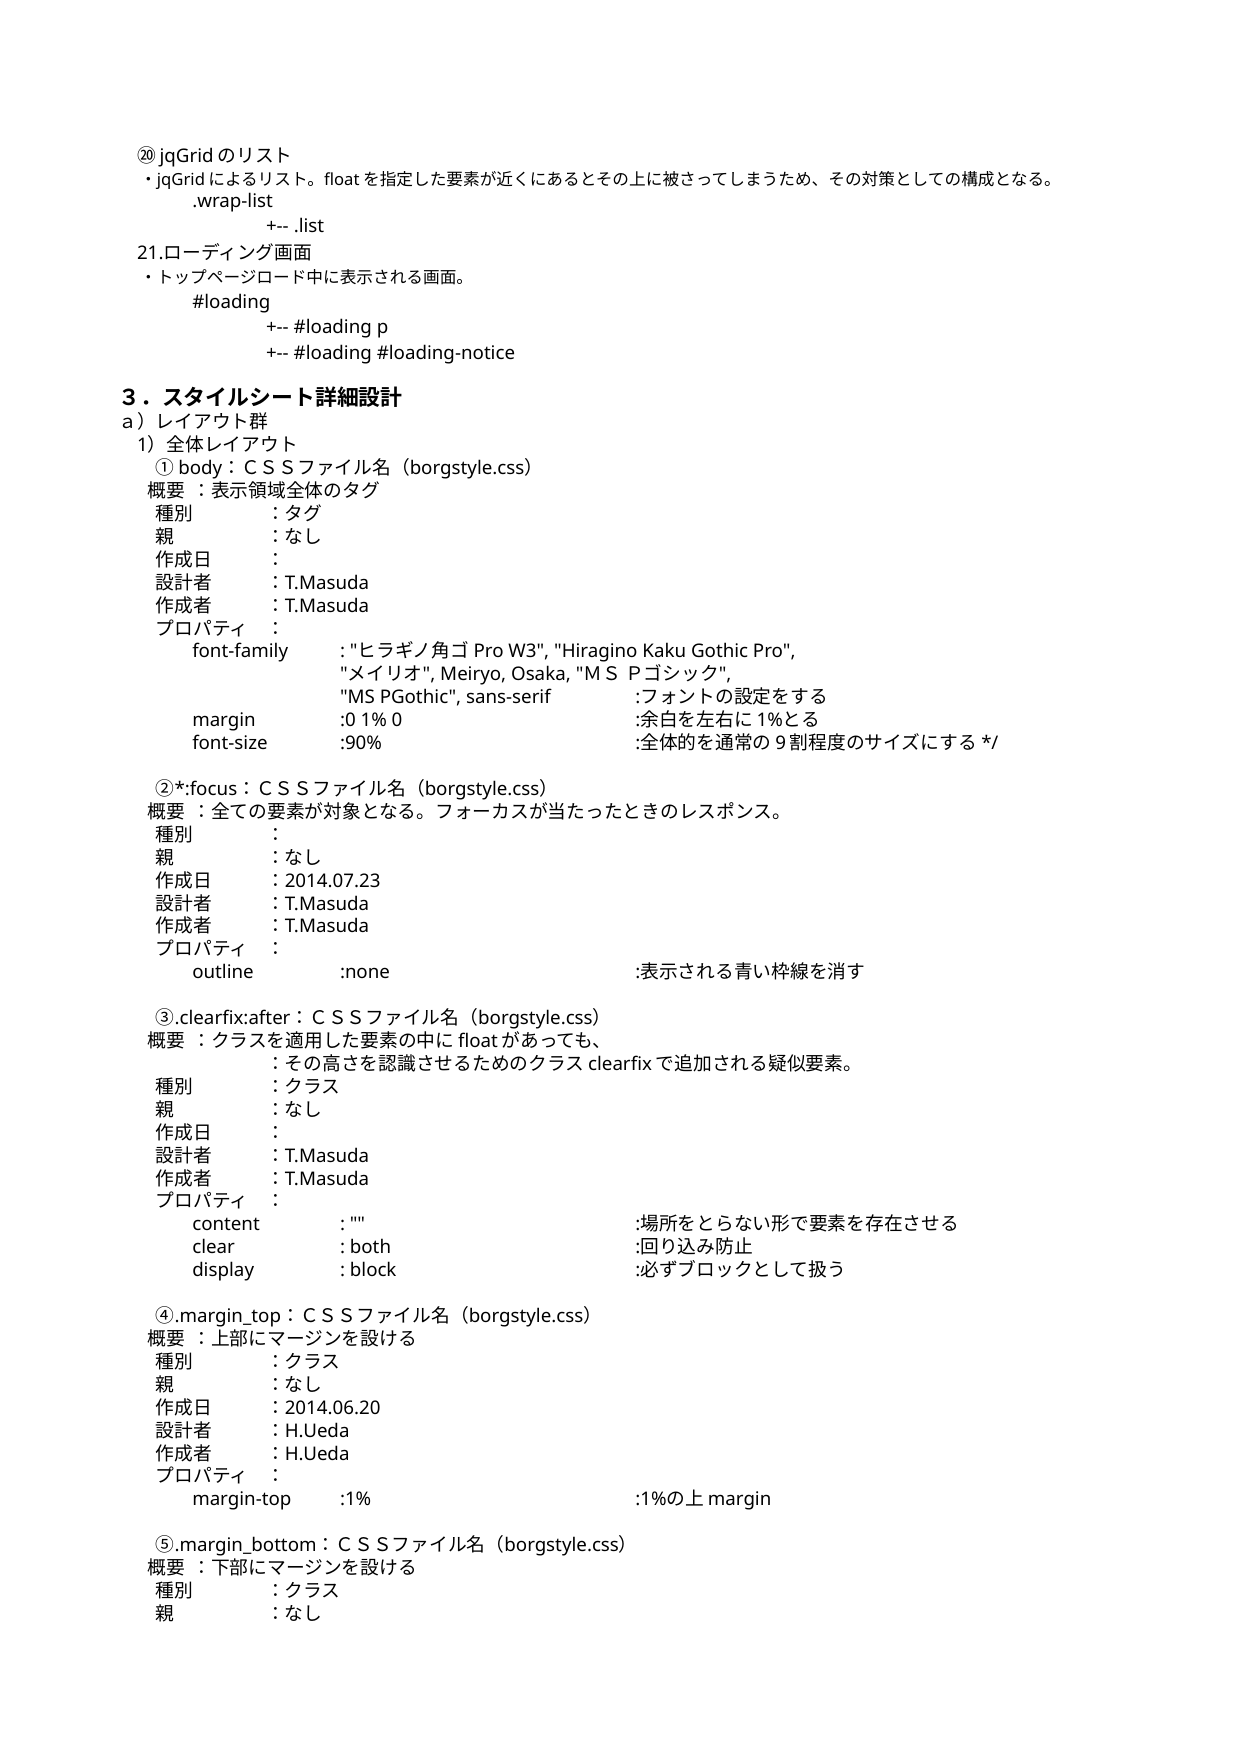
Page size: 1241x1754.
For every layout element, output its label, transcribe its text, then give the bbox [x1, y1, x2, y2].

text 概要 ：上部にマージンを設ける [118, 1327, 1122, 1350]
text 設計者 ：T.Masuda [118, 1144, 1122, 1167]
text 設計者 ：T.Masuda [118, 892, 1122, 914]
text ③.clearfix:after：ＣＳＳファイル名（borgstyle.css） [118, 1006, 1122, 1029]
text 作成者 ：T.Masuda [118, 594, 1122, 617]
text "メイリオ", Meiryo, Osaka, "ＭＳ Ｐゴシック", [118, 662, 1122, 685]
text 親 ：なし [118, 1602, 1122, 1625]
text 1）全体レイアウト [118, 433, 1122, 456]
text 作成者 ：H.Ueda [118, 1442, 1122, 1464]
text 作成日 ： [118, 1121, 1122, 1144]
text 親 ：なし [118, 1098, 1122, 1121]
text +-- #loading p [118, 313, 1122, 339]
text ⑤.margin_bottom：ＣＳＳファイル名（borgstyle.css） [118, 1533, 1122, 1556]
text 設計者 ：H.Ueda [118, 1419, 1122, 1442]
text 作成日 ：2014.06.20 [118, 1396, 1122, 1419]
text 種別 ：クラス [118, 1579, 1122, 1602]
text display : block :必ずブロックとして扱う [118, 1258, 1122, 1281]
text 21.ローディング画面 [118, 238, 1122, 265]
text 親 ：なし [118, 846, 1122, 869]
text ・jqGridによるリスト。floatを指定した要素が近くにあるとその上に被さってしまうため、その対策としての構成となる。 [140, 167, 1122, 189]
text ：その高さを認識させるためのクラスclearfixで追加される疑似要素。 [118, 1052, 1122, 1075]
text ④.margin_top：ＣＳＳファイル名（borgstyle.css） [118, 1304, 1122, 1327]
text 種別 ：タグ [118, 502, 1122, 525]
text font-family : "ヒラギノ角ゴ Pro W3", "Hiragino Kaku Gothic Pro", [118, 639, 1122, 662]
text ３．スタイルシート詳細設計 [118, 387, 1122, 410]
text #loading [118, 288, 1122, 313]
text ②*:focus：ＣＳＳファイル名（borgstyle.css） [118, 777, 1122, 800]
text content : "" :場所をとらない形で要素を存在させる [118, 1212, 1122, 1235]
text 概要 ：クラスを適用した要素の中にfloatがあっても、 [118, 1029, 1122, 1052]
text margin :0 1% 0 :余白を左右に1%とる [118, 708, 1122, 731]
text ａ）レイアウト群 [118, 410, 1122, 433]
text font-size :90% :全体的を通常の9割程度のサイズにする */ [118, 731, 1122, 754]
text "MS PGothic", sans-serif :フォントの設定をする [118, 685, 1122, 708]
text +-- .list [118, 212, 1122, 238]
text 概要 ：表示領域全体のタグ [118, 479, 1122, 502]
text 種別 ：クラス [118, 1075, 1122, 1098]
text clear : both :回り込み防止 [118, 1235, 1122, 1258]
text プロパティ ： [118, 1189, 1122, 1212]
text margin-top :1% :1%の上margin [118, 1487, 1122, 1510]
text 作成日 ：2014.07.23 [118, 869, 1122, 892]
text ⑳jqGridのリスト [118, 144, 1122, 167]
text .wrap-list [118, 189, 1122, 212]
text プロパティ ： [118, 937, 1122, 960]
text 設計者 ：T.Masuda [118, 571, 1122, 594]
text 作成日 ： [118, 548, 1122, 571]
text 親 ：なし [118, 1373, 1122, 1396]
text 種別 ： [118, 823, 1122, 846]
text 種別 ：クラス [118, 1350, 1122, 1373]
text 親 ：なし [118, 525, 1122, 548]
text ・トップページロード中に表示される画面。 [140, 265, 1122, 288]
text 作成者 ：T.Masuda [118, 1167, 1122, 1189]
text 作成者 ：T.Masuda [118, 914, 1122, 937]
text プロパティ ： [118, 1464, 1122, 1487]
text 概要 ：全ての要素が対象となる。フォーカスが当たったときのレスポンス。 [118, 800, 1122, 823]
text +-- #loading #loading-notice [118, 339, 1122, 364]
text 概要 ：下部にマージンを設ける [118, 1556, 1122, 1579]
text outline :none :表示される青い枠線を消す [118, 960, 1122, 983]
text プロパティ ： [118, 617, 1122, 639]
text ①body：ＣＳＳファイル名（borgstyle.css） [118, 456, 1122, 479]
